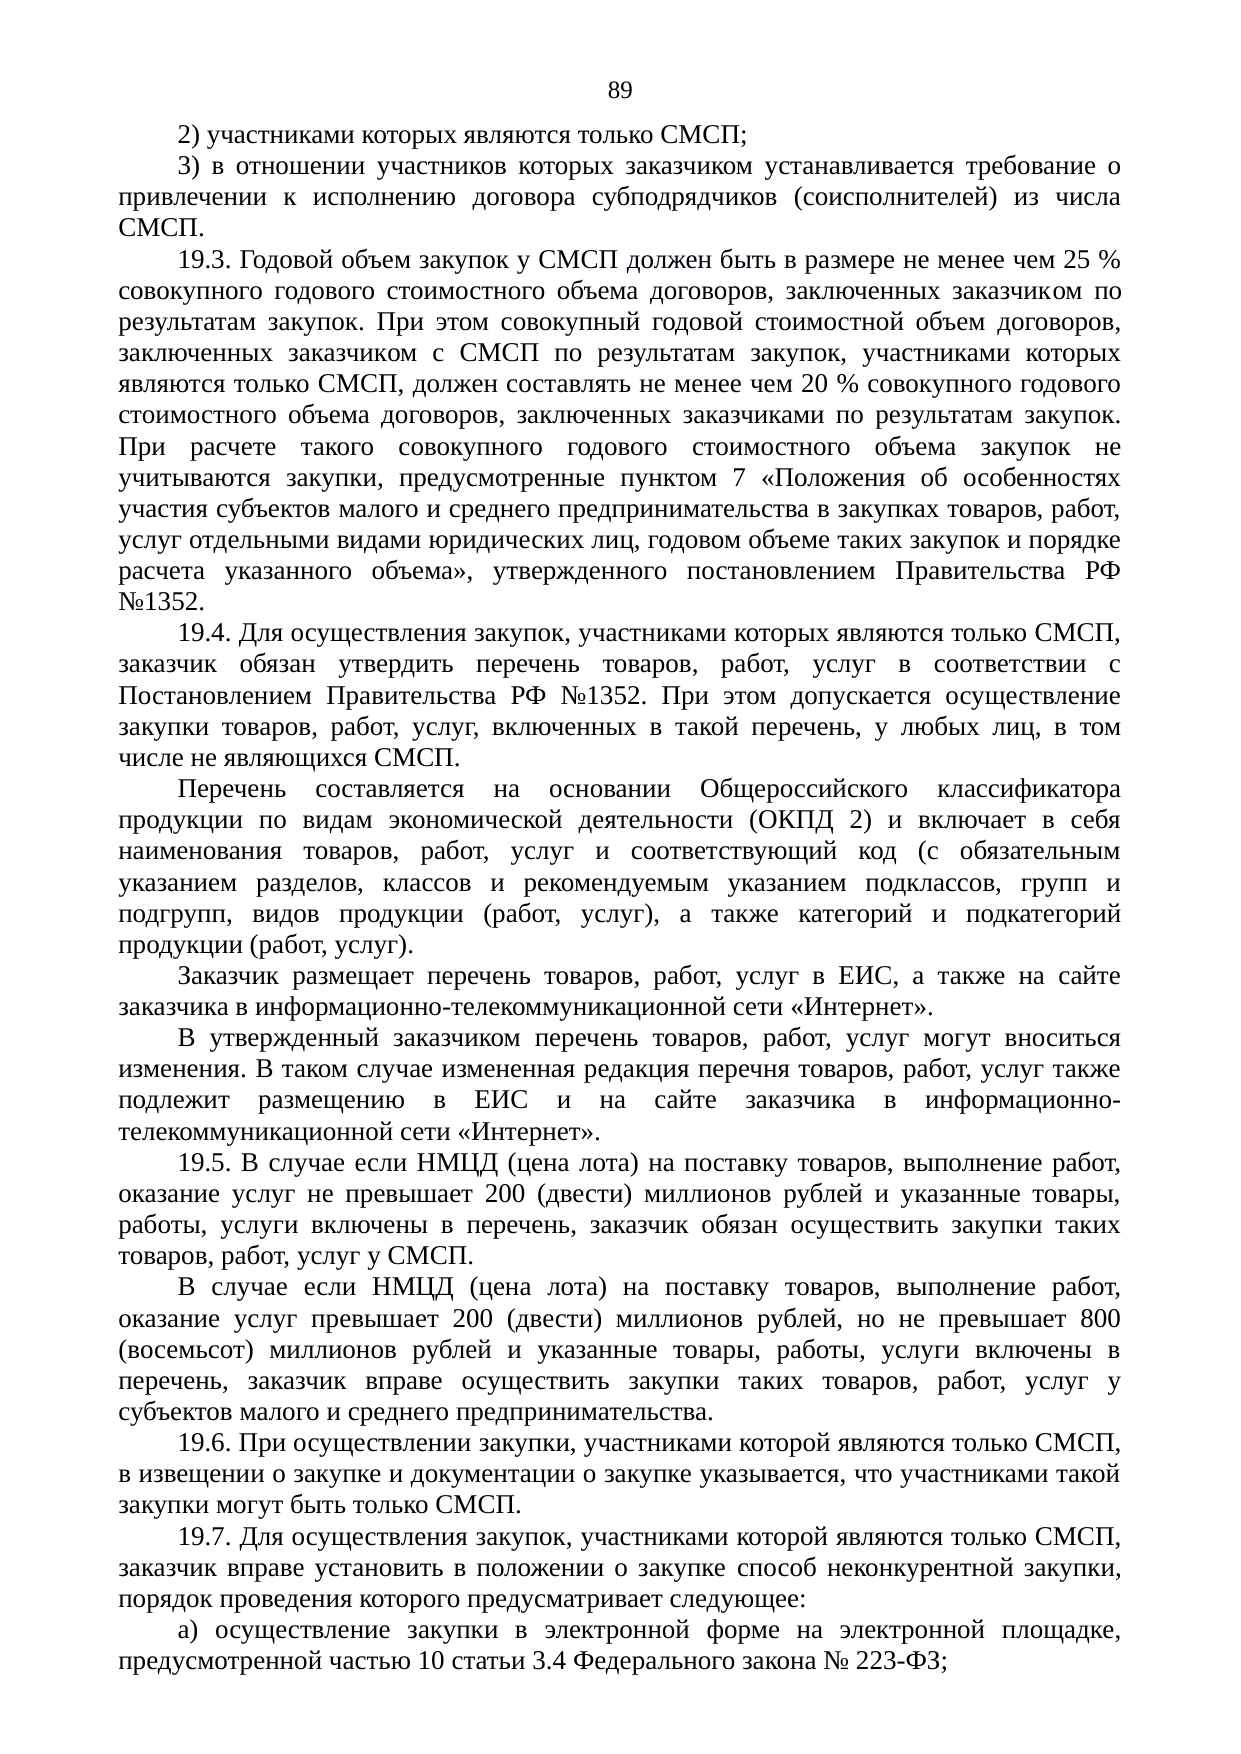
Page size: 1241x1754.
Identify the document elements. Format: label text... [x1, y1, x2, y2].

text 2) участниками которых являются только СМСП; [118, 118, 1122, 149]
text 3) в отношении участников которых заказчиком устанавливается требование о привлечении к исполнению договора субподрядчиков (соисполнителей) из числа СМСП. [118, 149, 1122, 243]
text В случае если НМЦД (цена лота) на поставку товаров, выполнение работ, оказание услуг превышает 200 (двести) миллионов рублей, но не превышает 800 (восемьсот) миллионов рублей и указанные товары, работы, услуги включены в перечень, заказчик вправе осуществить закупки таких товаров, работ, услуг у субъектов малого и среднего предпринимательства. [118, 1271, 1122, 1426]
text 19.3. Годовой объем закупок у СМСП должен быть в размере не менее чем 25 % совокупного годового стоимостного объема договоров, заключенных заказчиком по результатам закупок. При этом совокупный годовой стоимостной объем договоров, заключенных заказчиком с СМСП по результатам закупок, участниками которых являются только СМСП, должен составлять не менее чем 20 % совокупного годового стоимостного объема договоров, заключенных заказчиками по результатам закупок. При расчете такого совокупного годового стоимостного объема закупок не учитываются закупки, предусмотренные пунктом 7 «Положения об особенностях участия субъектов малого и среднего предпринимательства в закупках товаров, работ, услуг отдельными видами юридических лиц, годовом объеме таких закупок и порядке расчета указанного объема», утвержденного постановлением Правительства РФ №1352. [118, 243, 1122, 616]
text 19.6. При осуществлении закупки, участниками которой являются только СМСП, в извещении о закупке и документации о закупке указывается, что участниками такой закупки могут быть только СМСП. [118, 1426, 1122, 1520]
text Заказчик размещает перечень товаров, работ, услуг в ЕИС, а также на сайте заказчика в информационно-телекоммуникационной сети «Интернет». [118, 959, 1122, 1021]
text а) осуществление закупки в электронной форме на электронной площадке, предусмотренной частью 10 статьи 3.4 Федерального закона № 223-ФЗ; [118, 1613, 1122, 1675]
text В утвержденный заказчиком перечень товаров, работ, услуг могут вноситься изменения. В таком случае измененная редакция перечня товаров, работ, услуг также подлежит размещению в ЕИС и на сайте заказчика в информационно-телекоммуникационной сети «Интернет». [118, 1021, 1122, 1146]
text 19.7. Для осуществления закупок, участниками которой являются только СМСП, заказчик вправе установить в положении о закупке способ неконкурентной закупки, порядок проведения которого предусматривает следующее: [118, 1520, 1122, 1613]
text 19.4. Для осуществления закупок, участниками которых являются только СМСП, заказчик обязан утвердить перечень товаров, работ, услуг в соответствии с Постановлением Правительства РФ №1352. При этом допускается осуществление закупки товаров, работ, услуг, включенных в такой перечень, у любых лиц, в том числе не являющихся СМСП. [118, 616, 1122, 772]
text Перечень составляется на основании Общероссийского классификатора продукции по видам экономической деятельности (ОКПД 2) и включает в себя наименования товаров, работ, услуг и соответствующий код (с обязательным указанием разделов, классов и рекомендуемым указанием подклассов, групп и подгрупп, видов продукции (работ, услуг), а также категорий и подкатегорий продукции (работ, услуг). [118, 772, 1122, 959]
text 19.5. В случае если НМЦД (цена лота) на поставку товаров, выполнение работ, оказание услуг не превышает 200 (двести) миллионов рублей и указанные товары, работы, услуги включены в перечень, заказчик обязан осуществить закупки таких товаров, работ, услуг у СМСП. [118, 1146, 1122, 1271]
